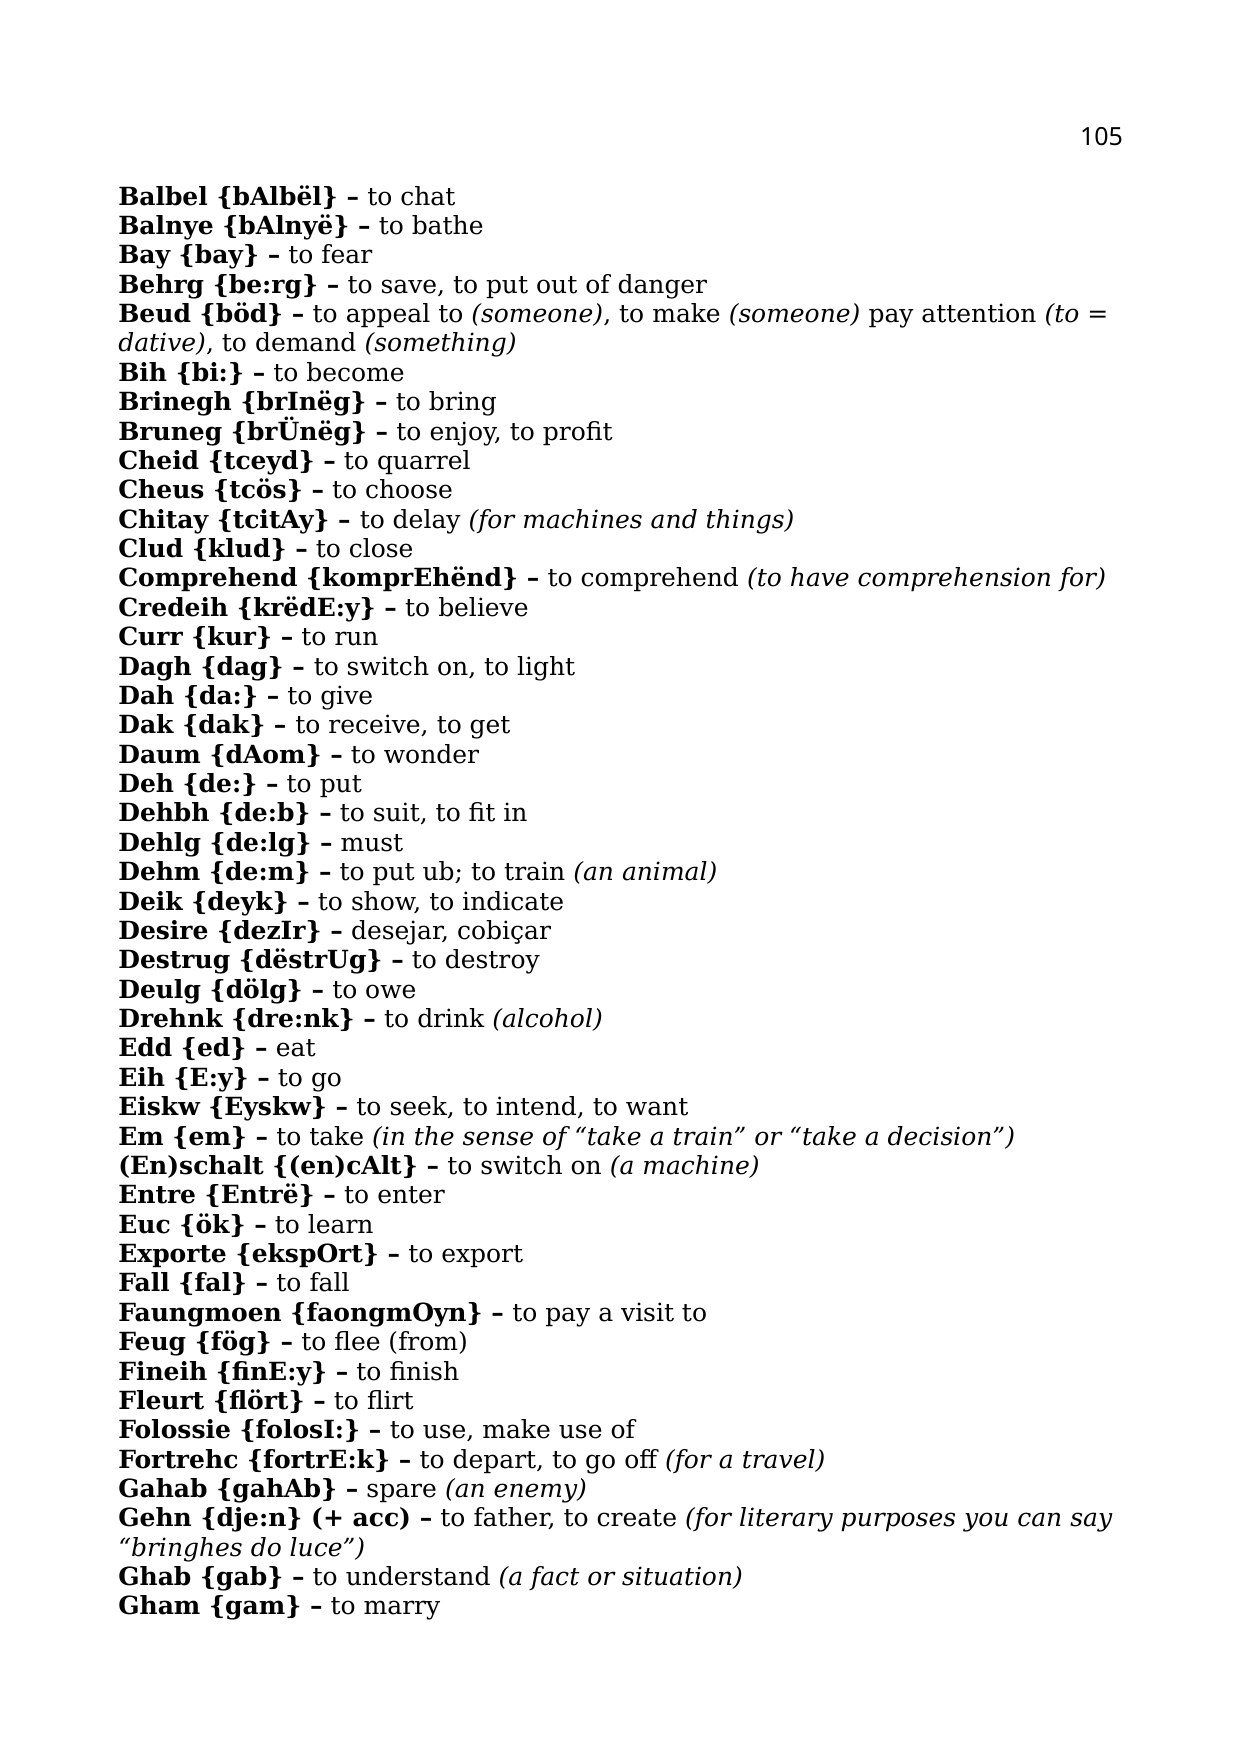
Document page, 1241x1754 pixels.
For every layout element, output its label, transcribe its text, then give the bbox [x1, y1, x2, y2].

text Dagh {dag} – to switch on, to light [118, 651, 1123, 681]
text Bruneg {brÜnëg} – to enjoy, to profit [118, 416, 1123, 446]
text Gehn {dje:n} (+ acc) – to father, to create (for literary purposes you can say “bringhes do luce”) [118, 1503, 1123, 1562]
text Behrg {be:rg} – to save, to put out of danger [118, 270, 1123, 299]
text Daum {dAom} – to wonder [118, 739, 1123, 769]
text Exporte {ekspOrt} – to export [118, 1239, 1123, 1268]
text Fall {fal} – to fall [118, 1268, 1123, 1298]
text Cheid {tceyd} – to quarrel [118, 446, 1123, 475]
text Eih {E:y} – to go [118, 1063, 1123, 1092]
text Curr {kur} – to run [118, 622, 1123, 651]
text Eiskw {Eyskw} – to seek, to intend, to want [118, 1092, 1123, 1121]
text Dehm {de:m} – to put ub; to train (an animal) [118, 857, 1123, 886]
text Drehnk {dre:nk} – to drink (alcohol) [118, 1004, 1123, 1033]
text Dehbh {de:b} – to suit, to fit in [118, 798, 1123, 828]
text Dak {dak} – to receive, to get [118, 710, 1123, 739]
text Gham {gam} – to marry [118, 1591, 1123, 1621]
text Balnye {bAlnyë} – to bathe [118, 211, 1123, 240]
text Entre {Entrë} – to enter [118, 1180, 1123, 1209]
text Dehlg {de:lg} – must [118, 828, 1123, 857]
text Comprehend {komprEhënd} – to comprehend (to have comprehension for) [118, 563, 1123, 593]
text Fortrehc {fortrE:k} – to depart, to go off (for a travel) [118, 1444, 1123, 1474]
text Beud {böd} – to appeal to (someone), to make (someone) pay attention (to = dative), to demand (something) [118, 299, 1123, 358]
text Bih {bi:} – to become [118, 358, 1123, 387]
text Faungmoen {faongmOyn} – to pay a visit to [118, 1298, 1123, 1327]
text Deik {deyk} – to show, to indicate [118, 886, 1123, 916]
text Brinegh {brInëg} – to bring [118, 387, 1123, 416]
text Desire {dezIr} – desejar, cobiçar [118, 916, 1123, 945]
text Gahab {gahAb} – spare (an enemy) [118, 1474, 1123, 1503]
text Folossie {folosI:} – to use, make use of [118, 1415, 1123, 1444]
text Ghab {gab} – to understand (a fact or situation) [118, 1562, 1123, 1591]
text Credeih {krëdE:y} – to believe [118, 593, 1123, 622]
text Feug {fög} – to flee (from) [118, 1327, 1123, 1356]
text Fineih {finE:y} – to finish [118, 1356, 1123, 1386]
text Balbel {bAlbël} – to chat [118, 182, 1123, 211]
text Chitay {tcitAy} – to delay (for machines and things) [118, 504, 1123, 534]
text Euc {ök} – to learn [118, 1209, 1123, 1239]
text Edd {ed} – eat [118, 1033, 1123, 1063]
text Dah {da:} – to give [118, 681, 1123, 710]
text Fleurt {flört} – to flirt [118, 1386, 1123, 1415]
text Bay {bay} – to fear [118, 240, 1123, 270]
text Cheus {tcös} – to choose [118, 475, 1123, 504]
text Destrug {dëstrUg} – to destroy [118, 945, 1123, 974]
text Em {em} – to take (in the sense of “take a train” or “take a decision”) [118, 1121, 1123, 1151]
text (En)schalt {(en)cAlt} – to switch on (a machine) [118, 1151, 1123, 1180]
text Deulg {dölg} – to owe [118, 974, 1123, 1004]
text Deh {de:} – to put [118, 769, 1123, 798]
text Clud {klud} – to close [118, 534, 1123, 563]
